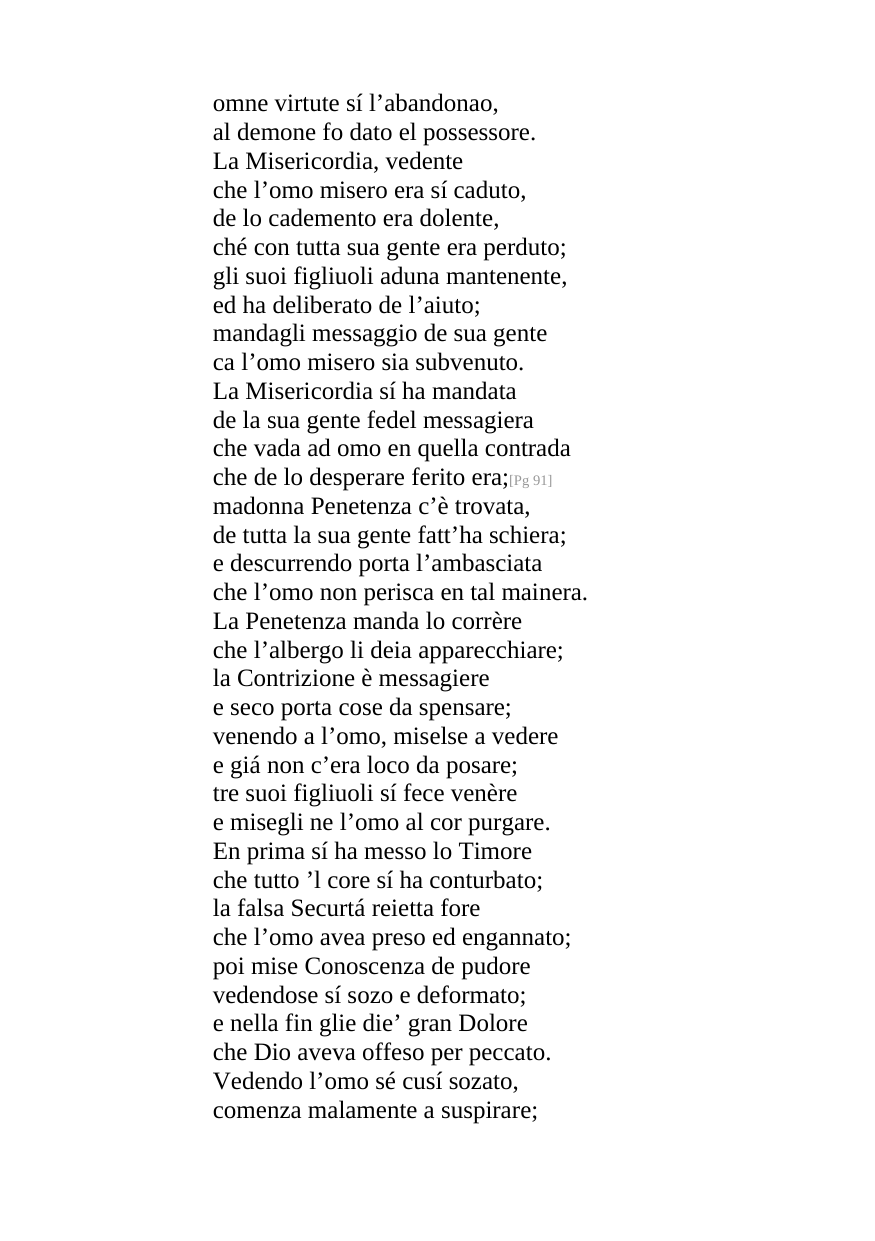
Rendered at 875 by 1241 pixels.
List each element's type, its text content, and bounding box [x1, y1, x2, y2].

text La Penetenza manda lo corrère che l’albergo li deia apparecchiare; la Contrizione è messagiere e seco porta cose da spensare; venendo a l’omo, miselse a vedere e giá non c’era loco da posare; tre suoi figliuoli sí fece venère e misegli ne l’omo al cor purgare. [213, 606, 779, 836]
text En prima sí ha messo lo Timore che tutto ’l core sí ha conturbato; la falsa Securtá reietta fore che l’omo avea preso ed engannato; poi mise Conoscenza de pudore vedendose sí sozo e deformato; e nella fin glie die’ gran Dolore che Dio aveva offeso per peccato. [213, 836, 779, 1066]
text Vedendo l’omo sé cusí sozato, comenza malamente a suspirare; [213, 1066, 779, 1123]
text La Misericordia sí ha mandata de la sua gente fedel messagiera che vada ad omo en quella contrada che de lo desperare ferito era;[Pg 91] madonna Penetenza c’è trovata, de tutta la sua gente fatt’ha schiera; e descurrendo porta l’ambasciata che l’omo non perisca en tal mainera. [213, 376, 779, 606]
text La Misericordia, vedente che l’omo misero era sí caduto, de lo cademento era dolente, ché con tutta sua gente era perduto; gli suoi figliuoli aduna mantenente, ed ha deliberato de l’aiuto; mandagli messaggio de sua gente ca l’omo misero sia subvenuto. [213, 146, 779, 376]
text omne virtute sí l’abandonao, al demone fo dato el possessore. [213, 88, 779, 146]
